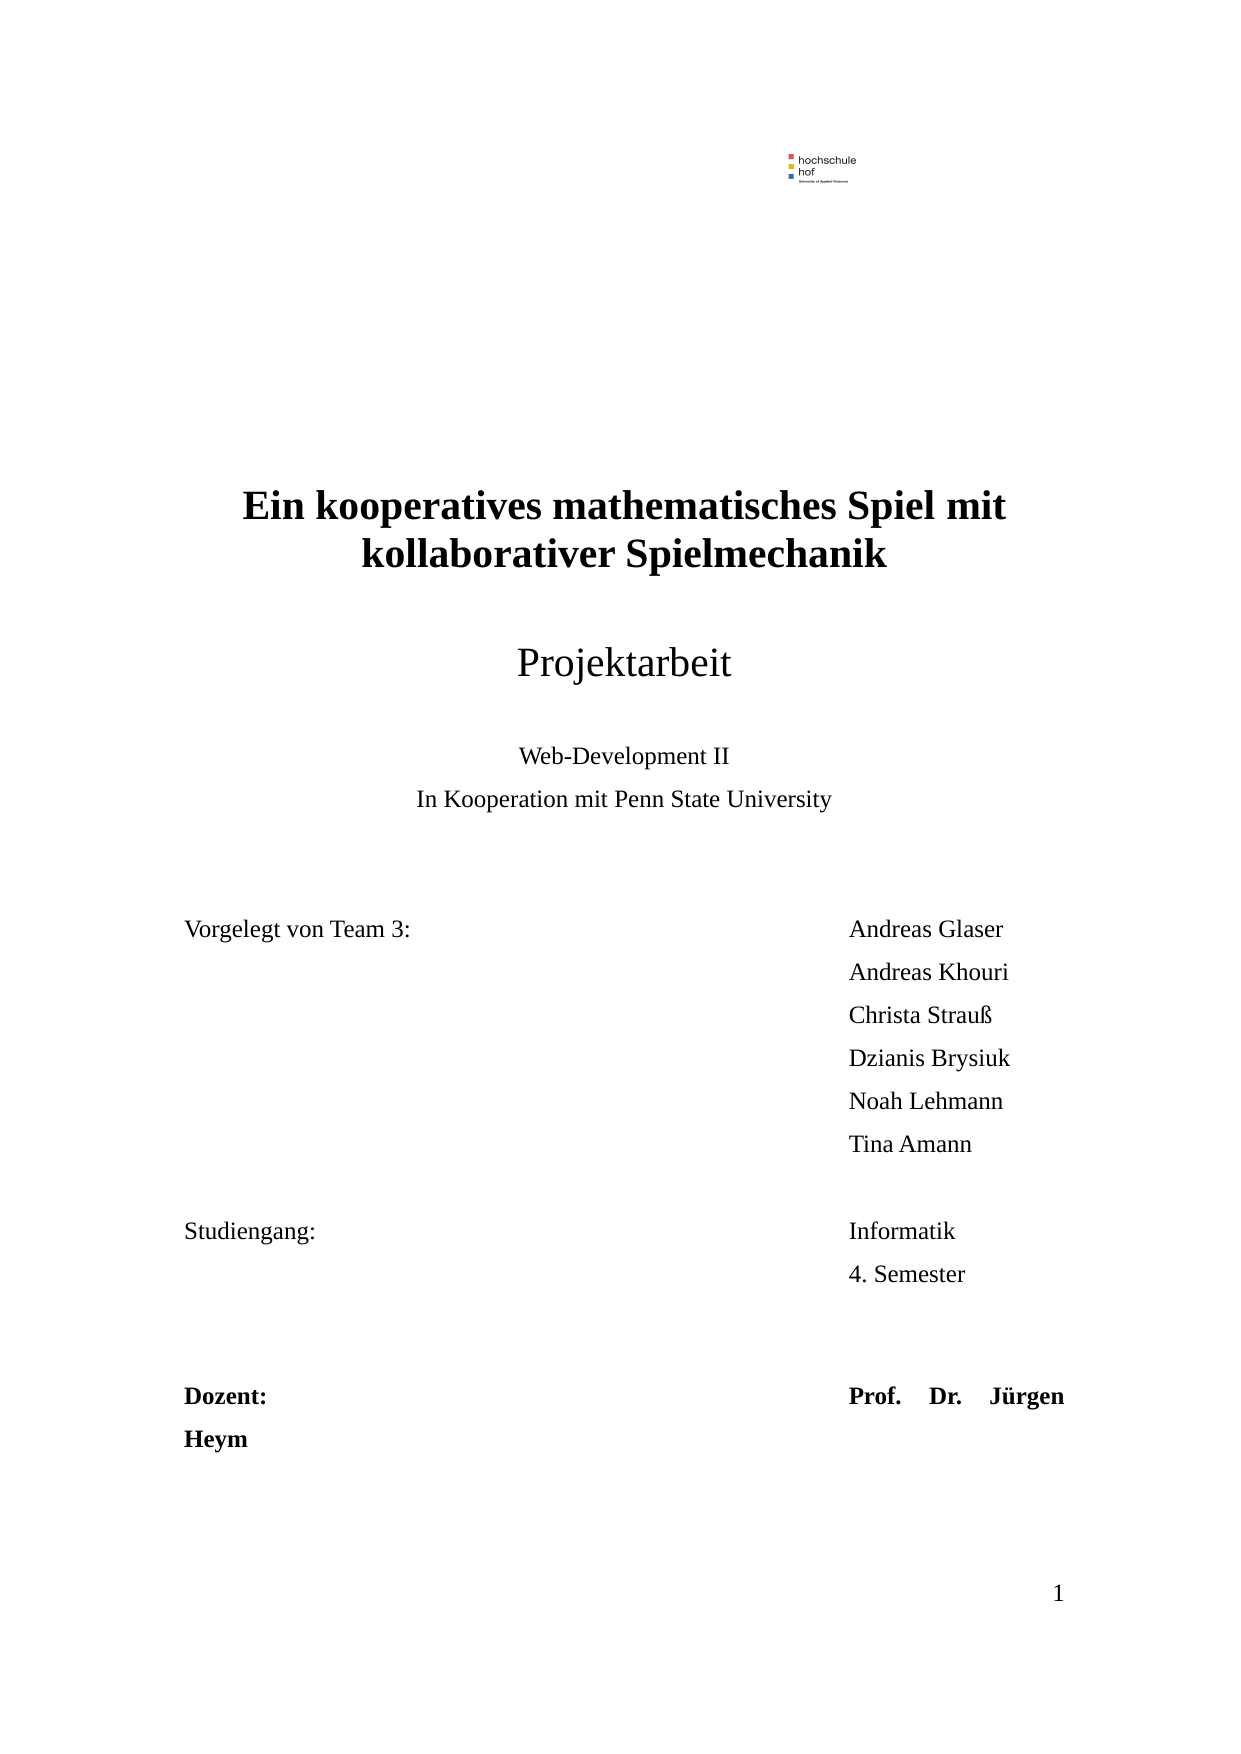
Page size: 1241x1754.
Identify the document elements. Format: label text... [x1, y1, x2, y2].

text In Kooperation mit Penn State University [184, 784, 1064, 813]
text Dozent: Prof. Dr. Jürgen Heym [184, 1381, 1064, 1453]
subtitle Projektarbeit [184, 638, 1064, 686]
picture [788, 154, 856, 183]
text Tina Amann [184, 1129, 1064, 1158]
text Studiengang: Informatik [184, 1216, 1064, 1244]
title Ein kooperatives mathematisches Spiel mit kollaborativer Spielmechanik [184, 480, 1064, 576]
text Noah Lehmann [184, 1086, 1064, 1115]
text Web-Development II [184, 741, 1064, 770]
text Andreas Khouri [184, 957, 1064, 986]
text Dzianis Brysiuk [184, 1043, 1064, 1072]
text Christa Strauß [184, 1000, 1064, 1029]
text Vorgelegt von Team 3: Andreas Glaser [184, 914, 1064, 943]
text 4. Semester [184, 1259, 1064, 1288]
